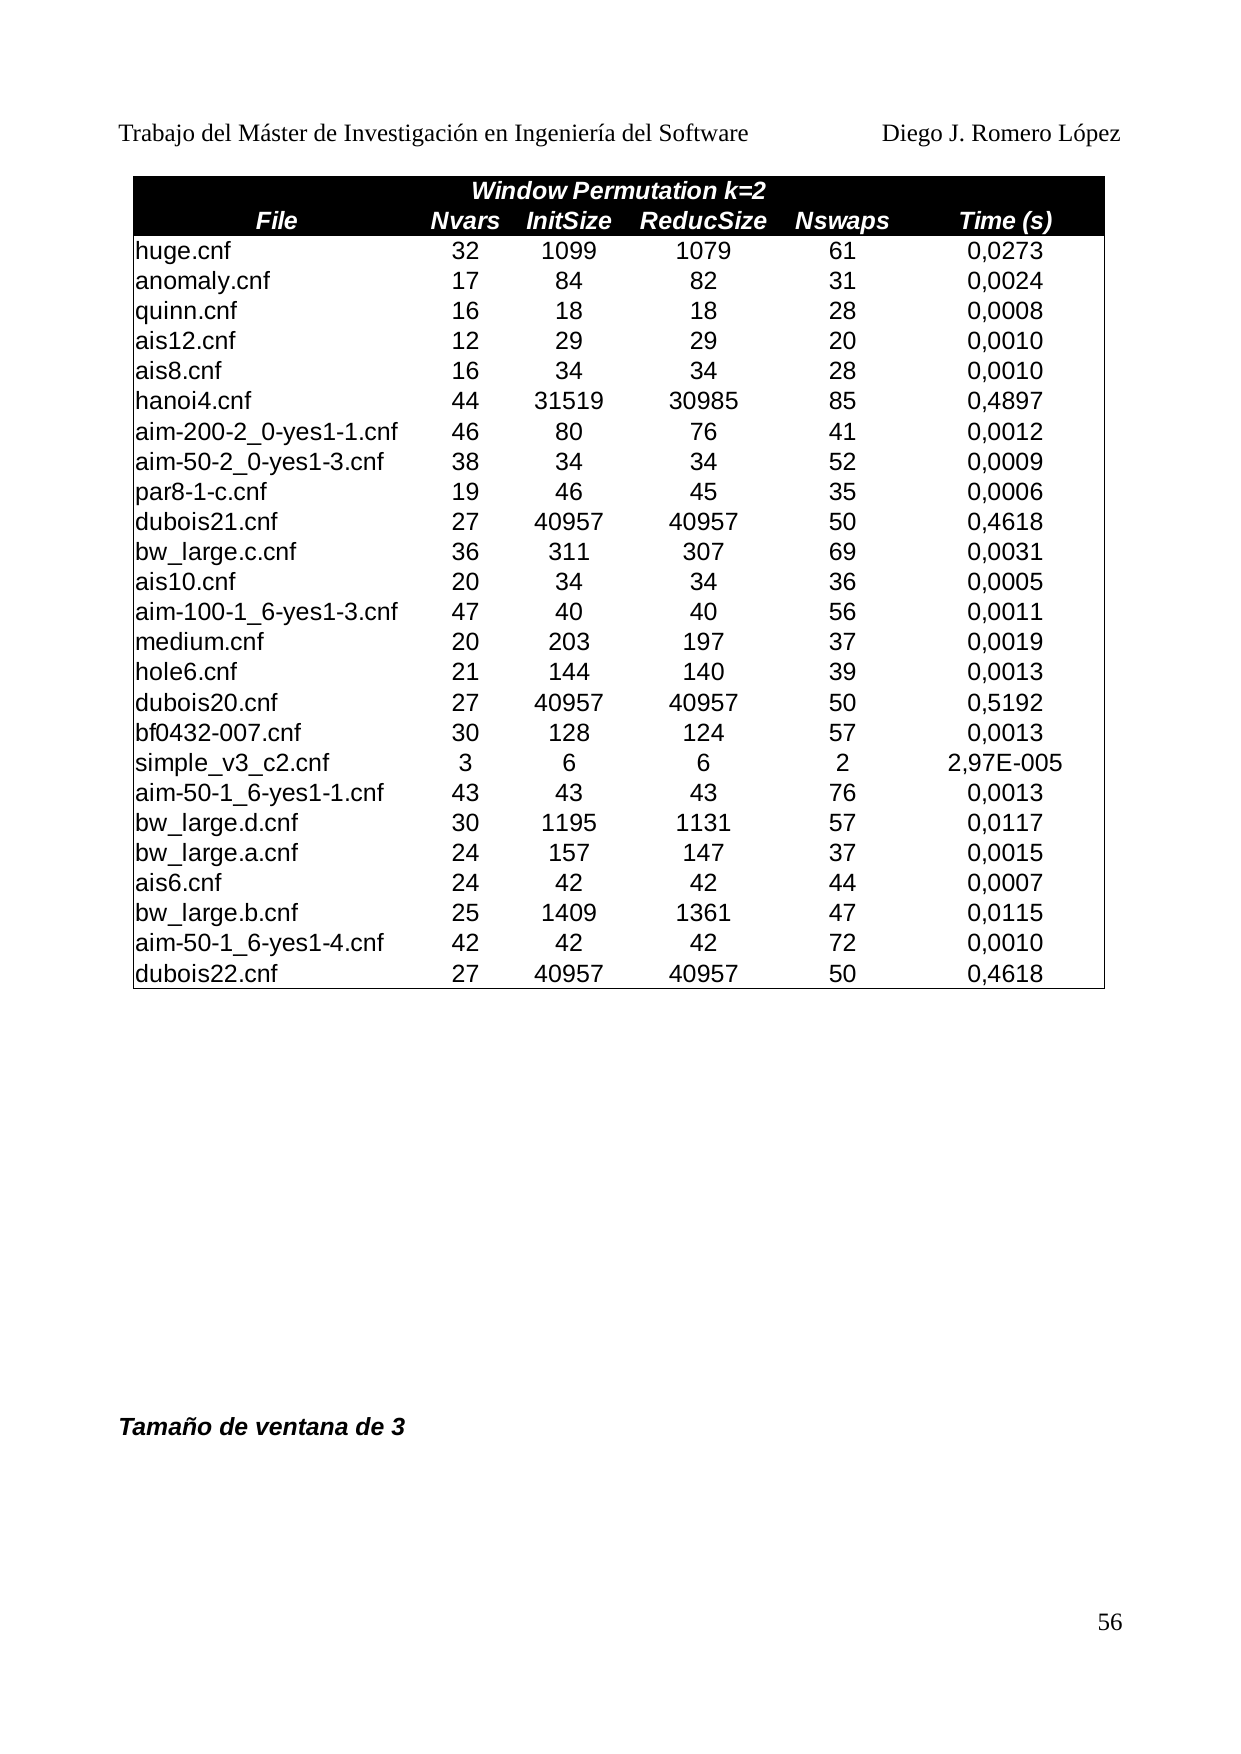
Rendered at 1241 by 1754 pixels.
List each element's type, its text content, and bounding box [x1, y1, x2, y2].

subtitle Tamaño de ventana de 3 [118, 1412, 1122, 1441]
